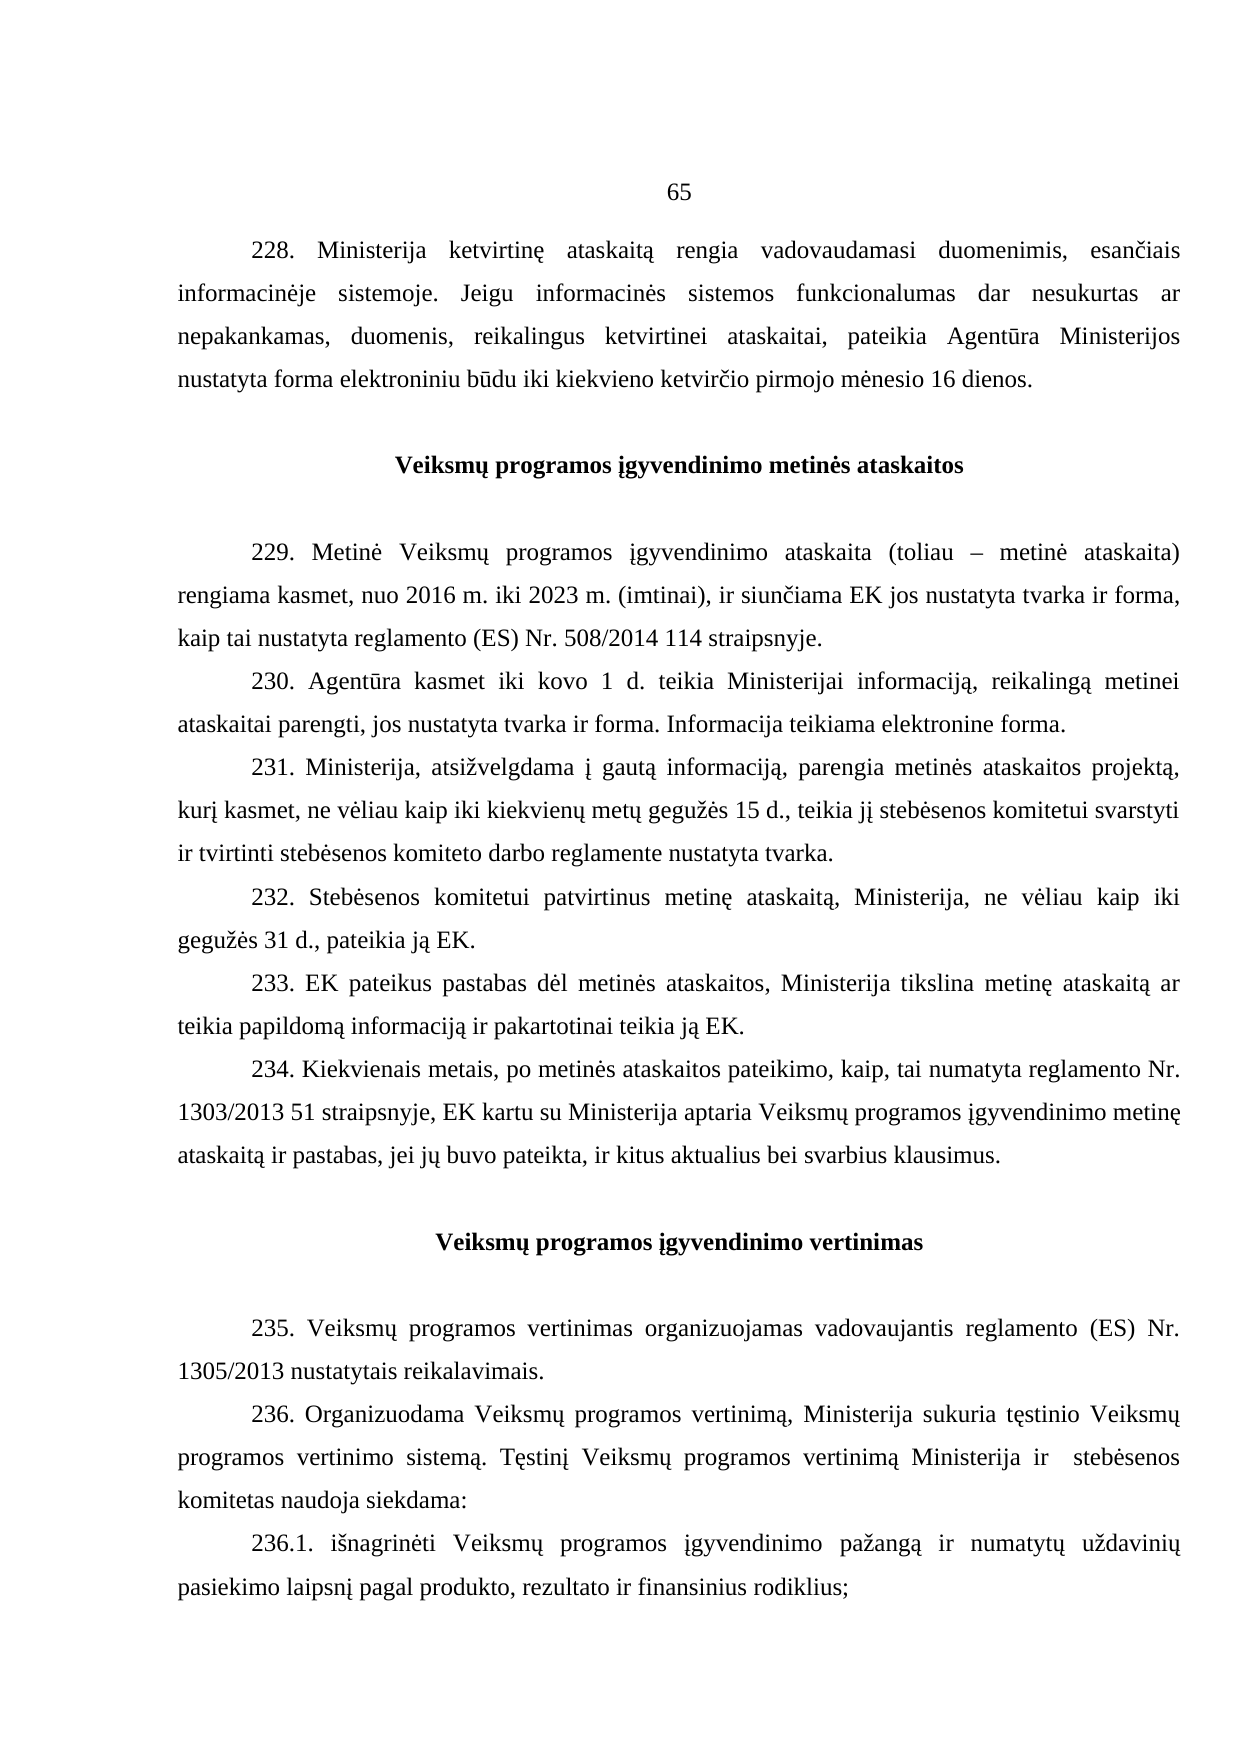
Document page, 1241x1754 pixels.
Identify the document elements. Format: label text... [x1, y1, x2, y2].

text Veiksmų programos įgyvendinimo metinės ataskaitos [177, 450, 1181, 479]
text 235. Veiksmų programos vertinimas organizuojamas vadovaujantis reglamento (ES) Nr. 1305/2013 nustatytais reikalavimais. [177, 1313, 1181, 1385]
text 233. EK pateikus pastabas dėl metinės ataskaitos, Ministerija tikslina metinę ataskaitą ar teikia papildomą informaciją ir pakartotinai teikia ją EK. [177, 968, 1181, 1040]
text 236. Organizuodama Veiksmų programos vertinimą, Ministerija sukuria tęstinio Veiksmų programos vertinimo sistemą. Tęstinį Veiksmų programos vertinimą Ministerija ir stebėsenos komitetas naudoja siekdama: [177, 1399, 1181, 1514]
text 231. Ministerija, atsižvelgdama į gautą informaciją, parengia metinės ataskaitos projektą, kurį kasmet, ne vėliau kaip iki kiekvienų metų gegužės 15 d., teikia jį stebėsenos komitetui svarstyti ir tvirtinti stebėsenos komiteto darbo reglamente nustatyta tvarka. [177, 752, 1181, 867]
text 230. Agentūra kasmet iki kovo 1 d. teikia Ministerijai informaciją, reikalingą metinei ataskaitai parengti, jos nustatyta tvarka ir forma. Informacija teikiama elektronine forma. [177, 666, 1181, 738]
text 228. Ministerija ketvirtinę ataskaitą rengia vadovaudamasi duomenimis, esančiais informacinėje sistemoje. Jeigu informacinės sistemos funkcionalumas dar nesukurtas ar nepakankamas, duomenis, reikalingus ketvirtinei ataskaitai, pateikia Agentūra Ministerijos nustatyta forma elektroniniu būdu iki kiekvieno ketvirčio pirmojo mėnesio 16 dienos. [177, 235, 1181, 393]
text 229. Metinė Veiksmų programos įgyvendinimo ataskaita (toliau – metinė ataskaita) rengiama kasmet, nuo 2016 m. iki 2023 m. (imtinai), ir siunčiama EK jos nustatyta tvarka ir forma, kaip tai nustatyta reglamento (ES) Nr. 508/2014 114 straipsnyje. [177, 537, 1181, 652]
text Veiksmų programos įgyvendinimo vertinimas [177, 1227, 1181, 1255]
text 236.1. išnagrinėti Veiksmų programos įgyvendinimo pažangą ir numatytų uždavinių pasiekimo laipsnį pagal produkto, rezultato ir finansinius rodiklius; [177, 1528, 1181, 1600]
text 232. Stebėsenos komitetui patvirtinus metinę ataskaitą, Ministerija, ne vėliau kaip iki gegužės 31 d., pateikia ją EK. [177, 882, 1181, 953]
text 234. Kiekvienais metais, po metinės ataskaitos pateikimo, kaip, tai numatyta reglamento Nr. 1303/2013 51 straipsnyje, EK kartu su Ministerija aptaria Veiksmų programos įgyvendinimo metinę ataskaitą ir pastabas, jei jų buvo pateikta, ir kitus aktualius bei svarbius klausimus. [177, 1054, 1181, 1169]
